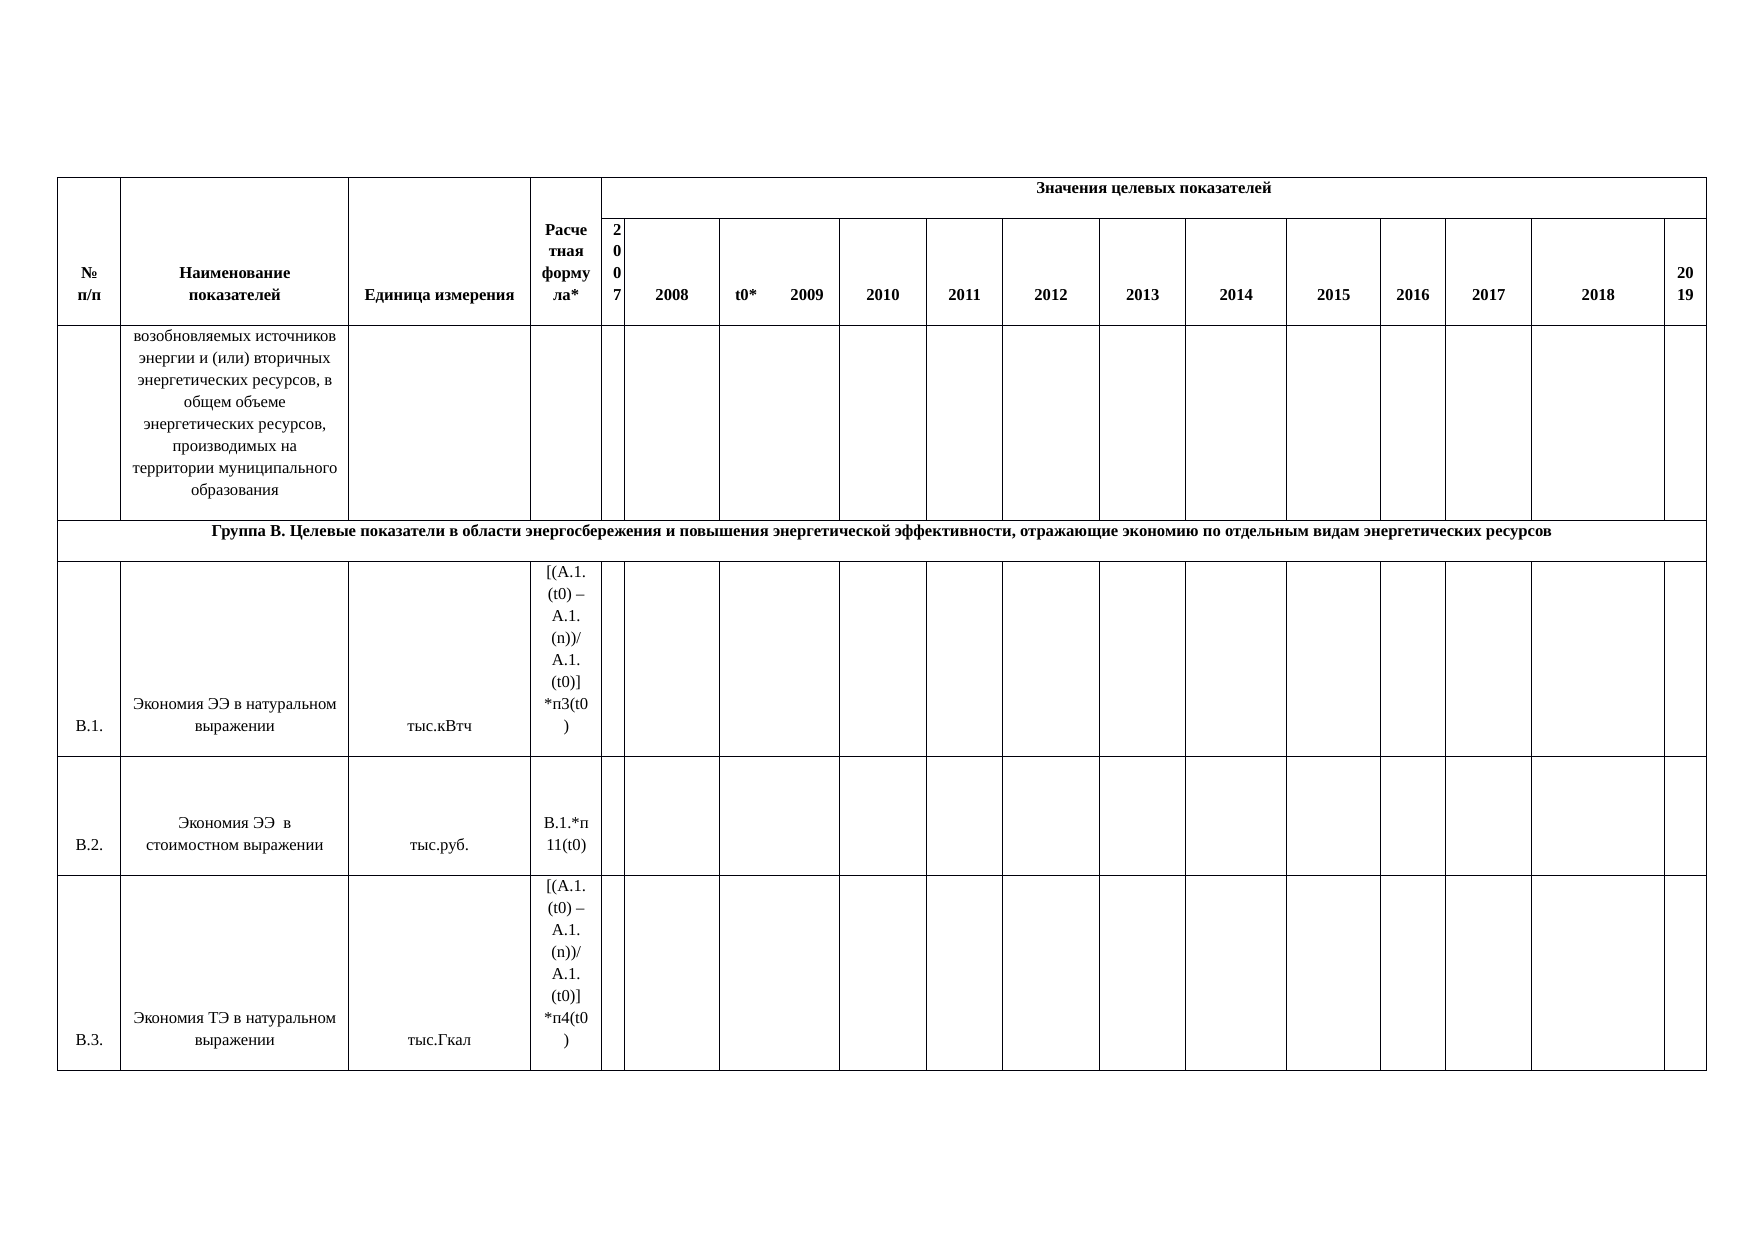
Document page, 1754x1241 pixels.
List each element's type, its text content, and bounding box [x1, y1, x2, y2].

table_cell [840, 876, 926, 1070]
table_cell 2016 [1381, 219, 1445, 325]
table_cell [1186, 562, 1286, 756]
table_cell [1381, 326, 1445, 520]
table_cell [602, 757, 624, 875]
table_cell [927, 757, 1002, 875]
table_cell [1100, 876, 1185, 1070]
table_header Расчетная формула* [531, 178, 601, 325]
table_cell Экономия ЭЭ в натуральном выражении [121, 562, 348, 756]
table_cell [1532, 876, 1664, 1070]
table_cell [602, 562, 624, 756]
table_cell [840, 562, 926, 756]
table_cell [840, 757, 926, 875]
table_cell [1381, 562, 1445, 756]
table_cell [58, 326, 120, 520]
table_cell 2011 [927, 219, 1002, 325]
table_cell [1381, 757, 1445, 875]
table_cell [602, 876, 624, 1070]
table_cell [720, 876, 839, 1070]
table_cell [625, 326, 719, 520]
table_cell [(А.1.(t0) – А.1.(n))/ А.1.(t0)] *п4(t0) [531, 876, 601, 1070]
table_cell [1003, 876, 1099, 1070]
table_header Единица измерения [349, 178, 530, 325]
table_cell Группа B. Целевые показатели в области энергосбережения и повышения энергетической эффективности, отражающие экономию по отдельным видам энергетических ресурсов [58, 521, 1706, 561]
table_cell [(А.1.(t0) – А.1.(n))/ А.1.(t0)] *п3(t0) [531, 562, 601, 756]
table_cell [1100, 562, 1185, 756]
table_cell [1665, 876, 1706, 1070]
table_cell тыс.кВтч [349, 562, 530, 756]
table_cell [1532, 757, 1664, 875]
table_cell [1287, 326, 1380, 520]
table_cell [1532, 326, 1664, 520]
table_cell [1665, 562, 1706, 756]
table_cell тыс.Гкал [349, 876, 530, 1070]
table_cell 2019 [1665, 219, 1706, 325]
table_cell [625, 876, 719, 1070]
table_cell В.1. [58, 562, 120, 756]
table_cell [840, 326, 926, 520]
table_cell [927, 876, 1002, 1070]
table_cell [1186, 876, 1286, 1070]
table_cell [1446, 326, 1531, 520]
table_cell 2013 [1100, 219, 1185, 325]
table_cell тыс.руб. [349, 757, 530, 875]
table_cell 2007 [602, 219, 624, 325]
table_cell [720, 326, 839, 520]
table_cell [1532, 562, 1664, 756]
table_cell [625, 562, 719, 756]
table_cell 2008 [625, 219, 719, 325]
table_cell [1186, 757, 1286, 875]
table_cell [1446, 876, 1531, 1070]
table_header Наименование показателей [121, 178, 348, 325]
table_cell 2010 [840, 219, 926, 325]
table_cell [1287, 876, 1380, 1070]
table_cell Экономия ЭЭ в стоимостном выражении [121, 757, 348, 875]
table_cell возобновляемых источников энергии и (или) вторичных энергетических ресурсов, в общем объеме энергетических ресурсов, производимых на территории муниципального образования [121, 326, 348, 520]
table_cell [1186, 326, 1286, 520]
table_cell [602, 326, 624, 520]
table_cell [625, 757, 719, 875]
table_cell 2014 [1186, 219, 1286, 325]
table_cell [720, 757, 839, 875]
table_cell Экономия ТЭ в натуральном выражении [121, 876, 348, 1070]
table_cell [1003, 562, 1099, 756]
table_cell [1287, 562, 1380, 756]
table_cell 2012 [1003, 219, 1099, 325]
table_cell 2018 [1532, 219, 1664, 325]
table_cell [1446, 562, 1531, 756]
table_cell В.2. [58, 757, 120, 875]
table_cell [927, 326, 1002, 520]
table_cell [531, 326, 601, 520]
table_cell [1381, 876, 1445, 1070]
table_cell [1287, 757, 1380, 875]
table_cell 2017 [1446, 219, 1531, 325]
table_cell [1665, 757, 1706, 875]
table_cell [1665, 326, 1706, 520]
table_cell t0* 2009 [720, 219, 839, 325]
table_cell 2015 [1287, 219, 1380, 325]
table_cell [1100, 326, 1185, 520]
table_cell [927, 562, 1002, 756]
table_cell [1100, 757, 1185, 875]
table_cell В.1.*п11(t0) [531, 757, 601, 875]
table_cell [1003, 326, 1099, 520]
table_cell [720, 562, 839, 756]
table_cell [1446, 757, 1531, 875]
table_header Значения целевых показателей [602, 178, 1706, 218]
table_cell [349, 326, 530, 520]
table_cell [1003, 757, 1099, 875]
table_header № п/п [58, 178, 120, 325]
table_cell В.3. [58, 876, 120, 1070]
